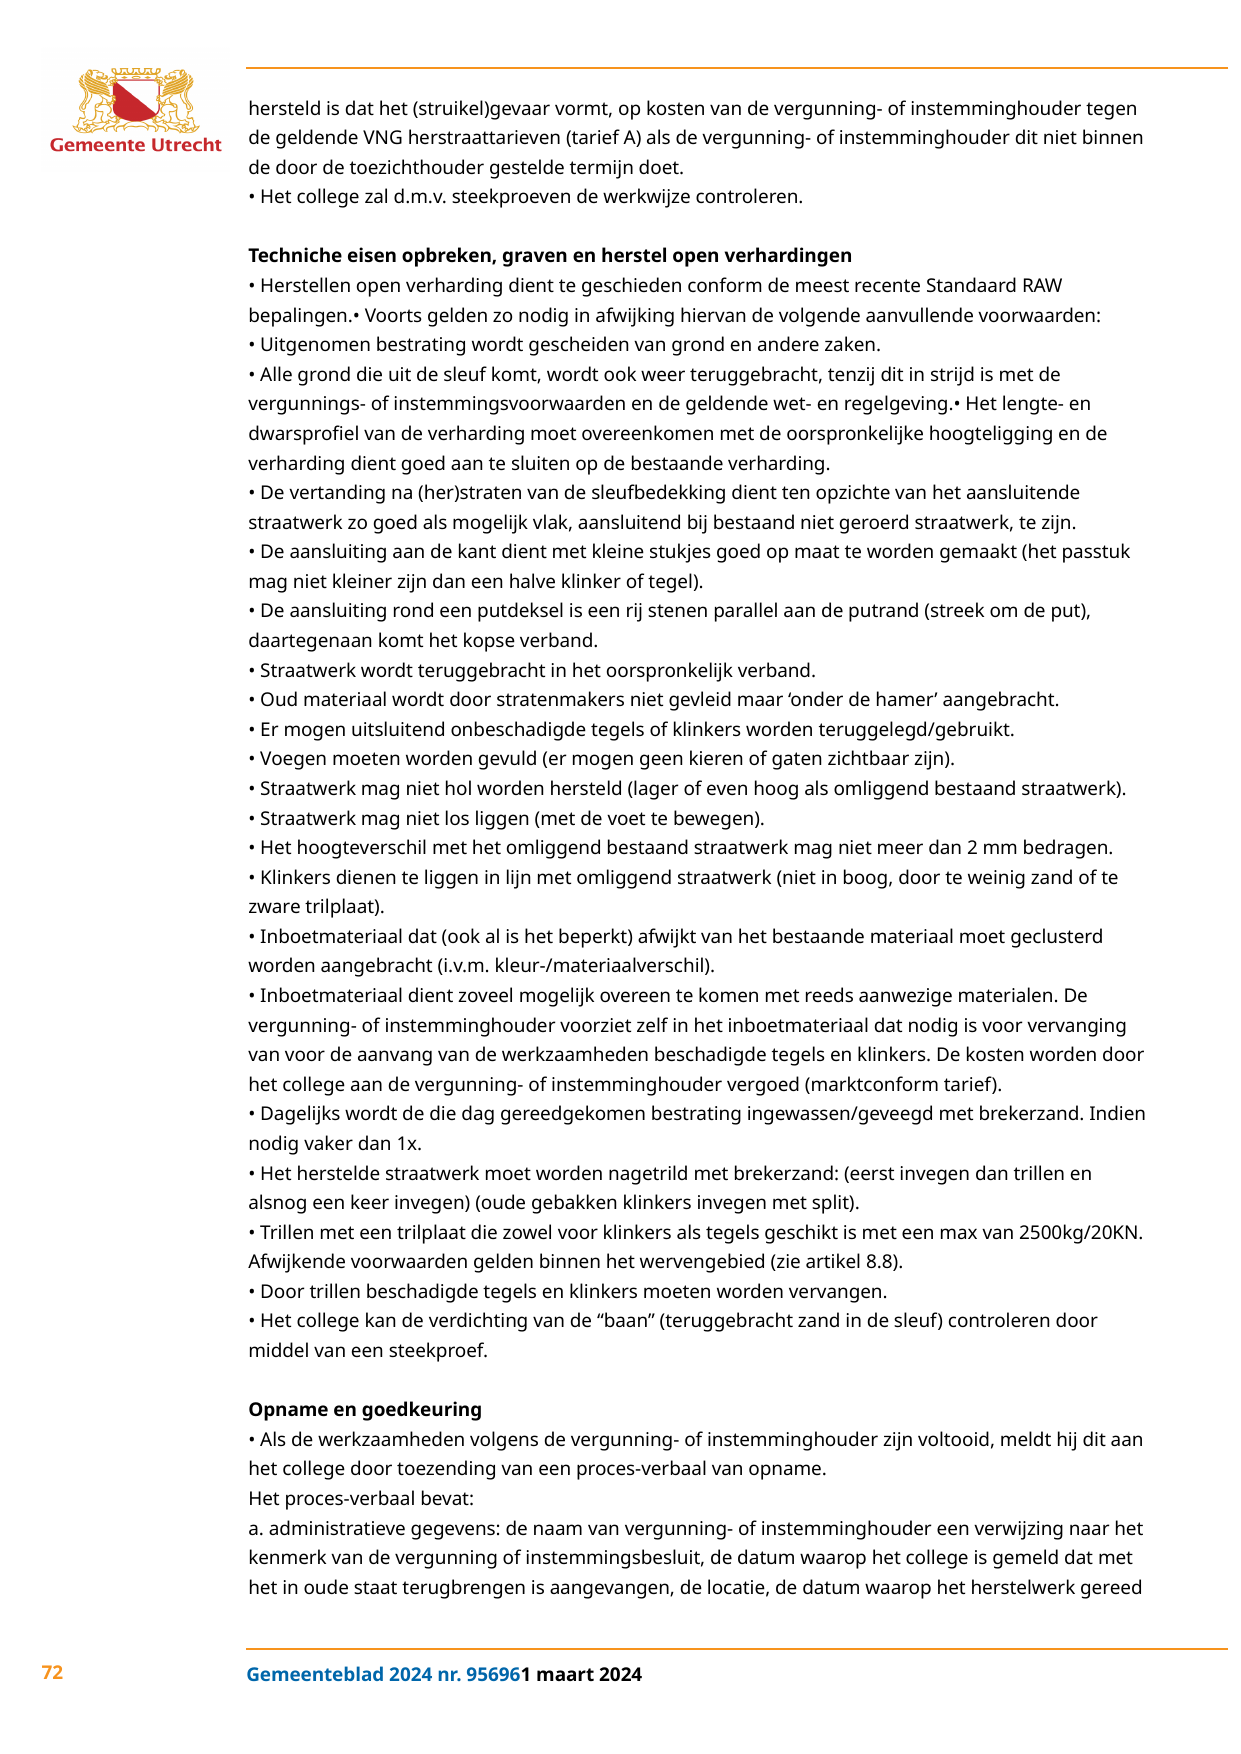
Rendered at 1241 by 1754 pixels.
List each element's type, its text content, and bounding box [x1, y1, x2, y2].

text • Oud materiaal wordt door stratenmakers niet gevleid maar ‘onder de hamer’ aangebracht. [248, 686, 1152, 712]
picture [41, 47, 231, 172]
text • Door trillen beschadigde tegels en klinkers moeten worden vervangen. [248, 1278, 1152, 1304]
text • Straatwerk mag niet hol worden hersteld (lager of even hoog als omliggend bestaand straatwerk). [248, 775, 1152, 801]
text • Trillen met een trilplaat die zowel voor klinkers als tegels geschikt is met een max van 2500kg/20KN. Afwijkende voorwaarden gelden binnen het wervengebied (zie artikel 8.8). [248, 1219, 1152, 1274]
text • Herstellen open verharding dient te geschieden conform de meest recente Standaard RAW bepalingen.• Voorts gelden zo nodig in afwijking hiervan de volgende aanvullende voorwaarden: [248, 272, 1152, 328]
text • Inboetmateriaal dient zoveel mogelijk overeen te komen met reeds aanwezige materialen. De vergunning- of instemminghouder voorziet zelf in het inboetmateriaal dat nodig is voor vervanging van voor de aanvang van de werkzaamheden beschadigde tegels en klinkers. De kosten worden door het college aan de vergunning- of instemminghouder vergoed (marktconform tarief). [248, 982, 1152, 1097]
text Opname en goedkeuring [248, 1396, 1152, 1422]
text • Voegen moeten worden gevuld (er mogen geen kieren of gaten zichtbaar zijn). [248, 746, 1152, 771]
text • De aansluiting rond een putdeksel is een rij stenen parallel aan de putrand (streek om de put), daartegenaan komt het kopse verband. [248, 598, 1152, 653]
text Techniche eisen opbreken, graven en herstel open verhardingen [248, 243, 1152, 268]
text • Straatwerk wordt teruggebracht in het oorspronkelijk verband. [248, 657, 1152, 683]
text • Het college zal d.m.v. steekproeven de werkwijze controleren. [248, 183, 1152, 209]
text a. administratieve gegevens: de naam van vergunning- of instemminghouder een verwijzing naar het kenmerk van de vergunning of instemmingsbesluit, de datum waarop het college is gemeld dat met het in oude staat terugbrengen is aangevangen, de locatie, de datum waarop het herstelwerk gereed [248, 1515, 1152, 1600]
text • Inboetmateriaal dat (ook al is het beperkt) afwijkt van het bestaande materiaal moet geclusterd worden aangebracht (i.v.m. kleur-/materiaalverschil). [248, 923, 1152, 978]
text hersteld is dat het (struikel)gevaar vormt, op kosten van de vergunning- of instemminghouder tegen de geldende VNG herstraattarieven (tarief A) als de vergunning- of instemminghouder dit niet binnen de door de toezichthouder gestelde termijn doet. [248, 95, 1152, 180]
text • Dagelijks wordt de die dag gereedgekomen bestrating ingewassen/geveegd met brekerzand. Indien nodig vaker dan 1x. [248, 1101, 1152, 1156]
text • Er mogen uitsluitend onbeschadigde tegels of klinkers worden teruggelegd/gebruikt. [248, 716, 1152, 742]
text • Als de werkzaamheden volgens de vergunning- of instemminghouder zijn voltooid, meldt hij dit aan het college door toezending van een proces-verbaal van opname. [248, 1426, 1152, 1481]
text • Straatwerk mag niet los liggen (met de voet te bewegen). [248, 805, 1152, 831]
text • Het college kan de verdichting van de “baan” (teruggebracht zand in de sleuf) controleren door middel van een steekproef. [248, 1308, 1152, 1363]
text • Uitgenomen bestrating wordt gescheiden van grond en andere zaken. [248, 331, 1152, 357]
text Het proces-verbaal bevat: [248, 1485, 1152, 1511]
text • Klinkers dienen te liggen in lijn met omliggend straatwerk (niet in boog, door te weinig zand of te zware trilplaat). [248, 864, 1152, 919]
text • Het hoogteverschil met het omliggend bestaand straatwerk mag niet meer dan 2 mm bedragen. [248, 834, 1152, 860]
text • De vertanding na (her)straten van de sleufbedekking dient ten opzichte van het aansluitende straatwerk zo goed als mogelijk vlak, aansluitend bij bestaand niet geroerd straatwerk, te zijn. [248, 479, 1152, 535]
text • Alle grond die uit de sleuf komt, wordt ook weer teruggebracht, tenzij dit in strijd is met de vergunnings- of instemmingsvoorwaarden en de geldende wet- en regelgeving.• Het lengte- en dwarsprofiel van de verharding moet overeenkomen met de oorspronkelijke hoogteligging en de verharding dient goed aan te sluiten op de bestaande verharding. [248, 361, 1152, 476]
text • Het herstelde straatwerk moet worden nagetrild met brekerzand: (eerst invegen dan trillen en alsnog een keer invegen) (oude gebakken klinkers invegen met split). [248, 1160, 1152, 1215]
text • De aansluiting aan de kant dient met kleine stukjes goed op maat te worden gemaakt (het passtuk mag niet kleiner zijn dan een halve klinker of tegel). [248, 538, 1152, 594]
